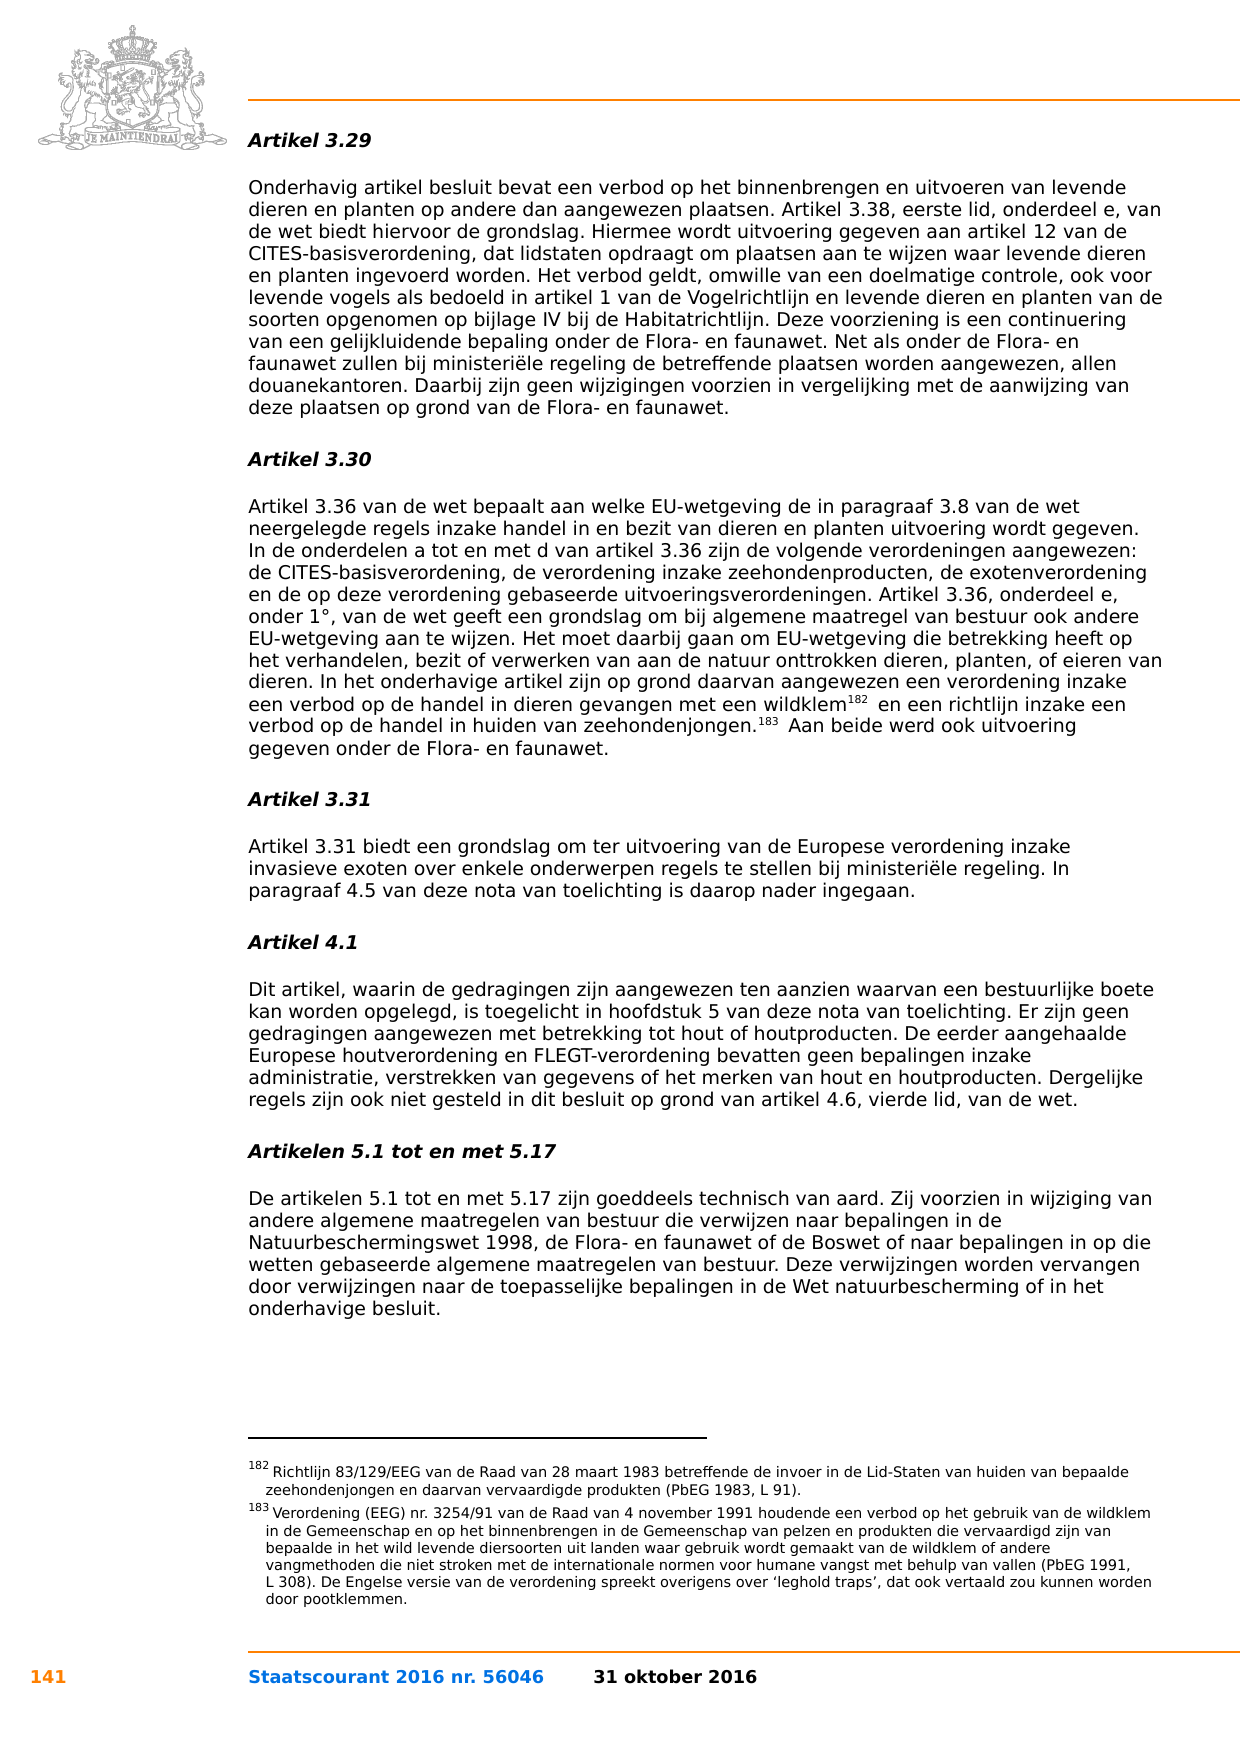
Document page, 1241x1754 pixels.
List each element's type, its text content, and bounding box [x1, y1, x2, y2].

text Verordening (EEG) nr. 3254/91 van de Raad van 4 november 1991 houdende een verbod op het gebruik van de wildklem in de Gemeenschap en op het binnenbrengen in de Gemeenschap van pelzen en produkten die vervaardigd zijn van bepaalde in het wild levende diersoorten uit landen waar gebruik wordt gemaakt van de wildklem of andere vangmethoden die niet stroken met de internationale normen voor humane vangst met behulp van vallen (PbEG 1991, L 308). De Engelse versie van de verordening spreekt overigens over ‘leghold traps’, dat ook vertaald zou kunnen worden door pootklemmen. [248, 1501, 1163, 1608]
picture [38, 25, 227, 150]
subtitle Artikel 3.30 [248, 449, 1163, 471]
subtitle Artikel 3.29 [248, 130, 1163, 152]
subtitle Artikelen 5.1 tot en met 5.17 [248, 1141, 1163, 1163]
subtitle Artikel 3.31 [248, 789, 1163, 811]
text De artikelen 5.1 tot en met 5.17 zijn goeddeels technisch van aard. Zij voorzien in wijziging van andere algemene maatregelen van bestuur die verwijzen naar bepalingen in de Natuurbeschermingswet 1998, de Flora- en faunawet of de Boswet of naar bepalingen in op die wetten gebaseerde algemene maatregelen van bestuur. Deze verwijzingen worden vervangen door verwijzingen naar de toepasselijke bepalingen in de Wet natuurbescherming of in het onderhavige besluit. [248, 1188, 1163, 1320]
text Dit artikel, waarin de gedragingen zijn aangewezen ten aanzien waarvan een bestuurlijke boete kan worden opgelegd, is toegelicht in hoofdstuk 5 van deze nota van toelichting. Er zijn geen gedragingen aangewezen met betrekking tot hout of houtproducten. De eerder aangehaalde Europese houtverordening en FLEGT-verordening bevatten geen bepalingen inzake administratie, verstrekken van gegevens of het merken van hout en houtproducten. Dergelijke regels zijn ook niet gesteld in dit besluit op grond van artikel 4.6, vierde lid, van de wet. [248, 979, 1163, 1111]
subtitle Artikel 4.1 [248, 932, 1163, 954]
text Artikel 3.31 biedt een grondslag om ter uitvoering van de Europese verordening inzake invasieve exoten over enkele onderwerpen regels te stellen bij ministeriële regeling. In paragraaf 4.5 van deze nota van toelichting is daarop nader ingegaan. [248, 836, 1163, 902]
text Artikel 3.36 van de wet bepaalt aan welke EU-wetgeving de in paragraaf 3.8 van de wet neergelegde regels inzake handel in en bezit van dieren en planten uitvoering wordt gegeven. In de onderdelen a tot en met d van artikel 3.36 zijn de volgende verordeningen aangewezen: de CITES-basisverordening, de verordening inzake zeehondenproducten, de exotenverordening en de op deze verordening gebaseerde uitvoeringsverordeningen. Artikel 3.36, onderdeel e, onder 1°, van de wet geeft een grondslag om bij algemene maatregel van bestuur ook andere EU-wetgeving aan te wijzen. Het moet daarbij gaan om EU-wetgeving die betrekking heeft op het verhandelen, bezit of verwerken van aan de natuur onttrokken dieren, planten, of eieren van dieren. In het onderhavige artikel zijn op grond daarvan aangewezen een verordening inzake een verbod op de handel in dieren gevangen met een wildklem en een richtlijn inzake een verbod op de handel in huiden van zeehondenjongen. Aan beide werd ook uitvoering gegeven onder de Flora- en faunawet. [248, 496, 1163, 759]
text Onderhavig artikel besluit bevat een verbod op het binnenbrengen en uitvoeren van levende dieren en planten op andere dan aangewezen plaatsen. Artikel 3.38, eerste lid, onderdeel e, van de wet biedt hiervoor de grondslag. Hiermee wordt uitvoering gegeven aan artikel 12 van de CITES-basisverordening, dat lidstaten opdraagt om plaatsen aan te wijzen waar levende dieren en planten ingevoerd worden. Het verbod geldt, omwille van een doelmatige controle, ook voor levende vogels als bedoeld in artikel 1 van de Vogelrichtlijn en levende dieren en planten van de soorten opgenomen op bijlage IV bij de Habitatrichtlijn. Deze voorziening is een continuering van een gelijkluidende bepaling onder de Flora- en faunawet. Net als onder de Flora- en faunawet zullen bij ministeriële regeling de betreffende plaatsen worden aangewezen, allen douanekantoren. Daarbij zijn geen wijzigingen voorzien in vergelijking met de aanwijzing van deze plaatsen op grond van de Flora- en faunawet. [248, 177, 1163, 419]
text Richtlijn 83/129/EEG van de Raad van 28 maart 1983 betreffende de invoer in de Lid-Staten van huiden van bepaalde zeehondenjongen en daarvan vervaardigde produkten (PbEG 1983, L 91). [248, 1459, 1163, 1498]
